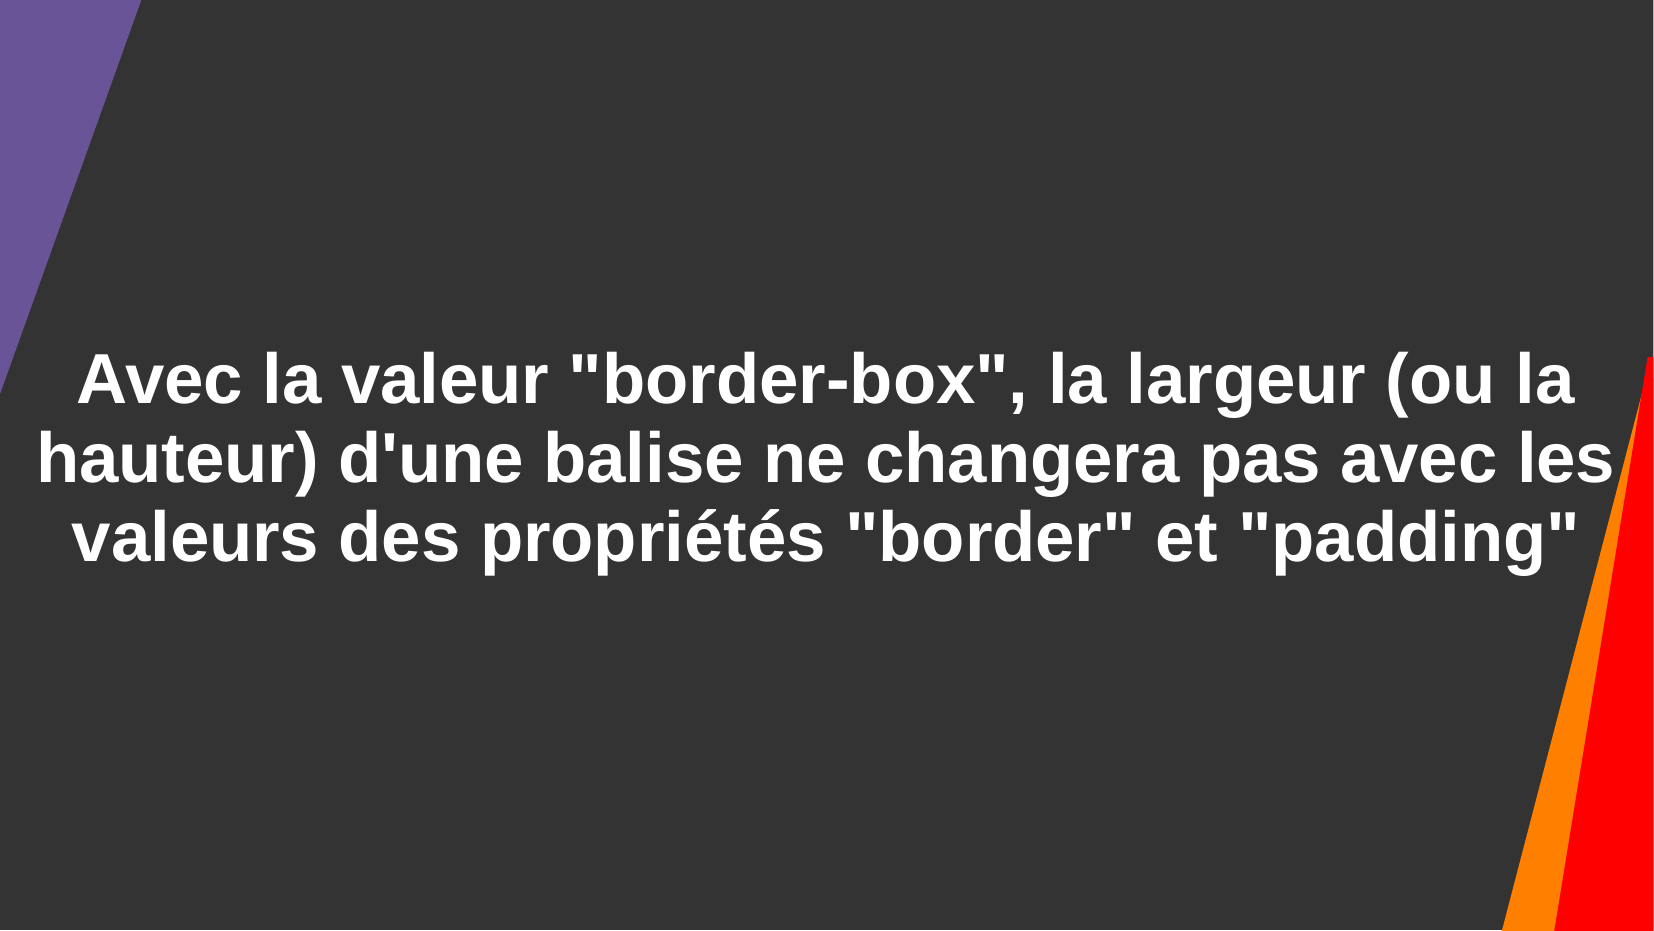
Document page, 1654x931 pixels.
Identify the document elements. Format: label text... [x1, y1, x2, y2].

title Avec la valeur "border-box", la largeur (ou la hauteur) d'une balise ne changera pas avec les valeurs des propriétés "border" et "padding" [31, 339, 1622, 592]
text_box [1501, 356, 1654, 931]
text_box [0, 0, 142, 395]
